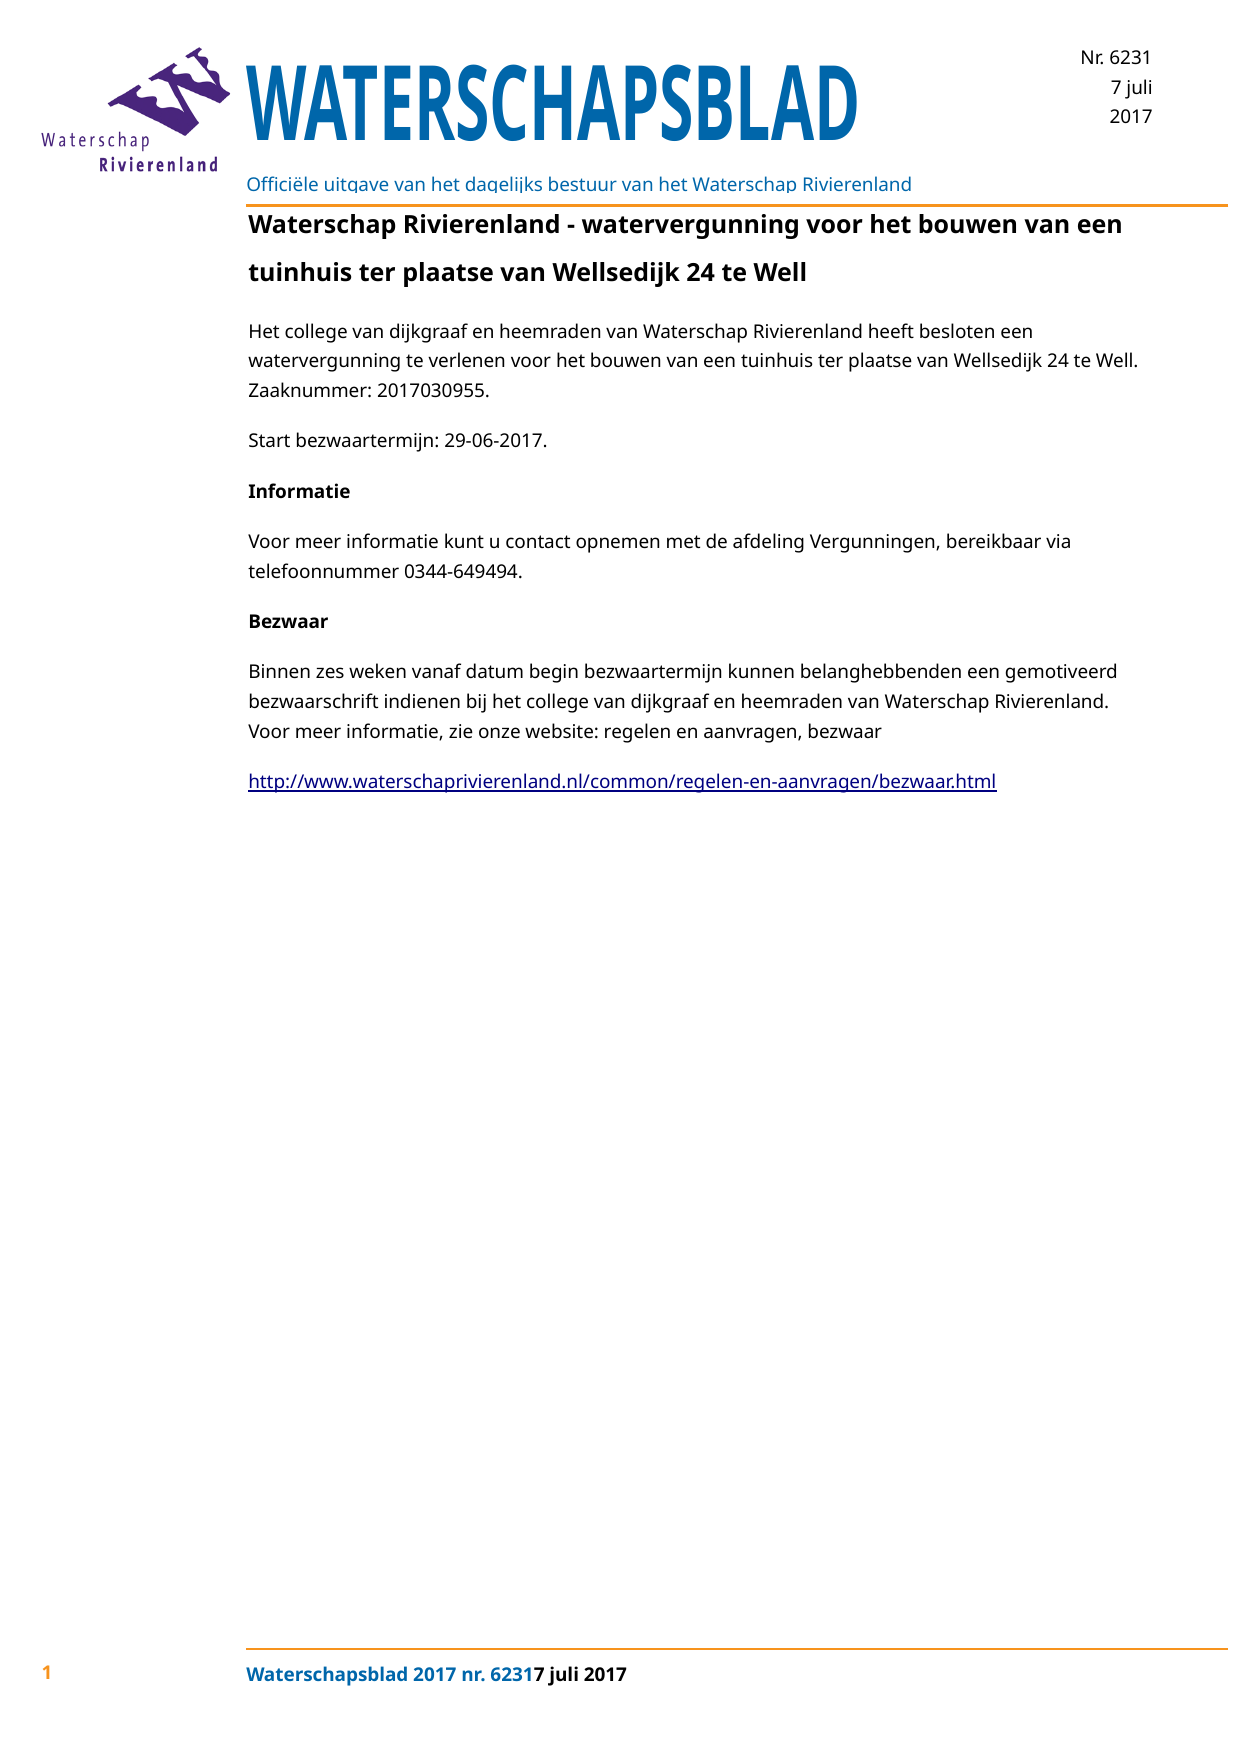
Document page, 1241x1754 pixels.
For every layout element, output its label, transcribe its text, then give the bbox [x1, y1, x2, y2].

text Waterschap Rivierenland - watervergunning voor het bouwen van een tuinhuis ter plaatse van Wellsedijk 24 te Well [248, 207, 1152, 288]
text Het college van dijkgraaf en heemraden van Waterschap Rivierenland heeft besloten een watervergunning te verlenen voor het bouwen van een tuinhuis ter plaatse van Wellsedijk 24 te Well. Zaaknummer: 2017030955. [248, 318, 1152, 403]
text Bezwaar [248, 608, 1152, 634]
picture [41, 47, 231, 172]
text Informatie [248, 478, 1152, 504]
text http://www.waterschaprivierenland.nl/common/regelen-en-aanvragen/bezwaar.html [248, 768, 1152, 794]
text Start bezwaartermijn: 29-06-2017. [248, 427, 1152, 453]
text Voor meer informatie kunt u contact opnemen met de afdeling Vergunningen, bereikbaar via telefoonnummer 0344-649494. [248, 528, 1152, 584]
text Binnen zes weken vanaf datum begin bezwaartermijn kunnen belanghebbenden een gemotiveerd bezwaarschrift indienen bij het college van dijkgraaf en heemraden van Waterschap Rivierenland. Voor meer informatie, zie onze website: regelen en aanvragen, bezwaar [248, 659, 1152, 744]
